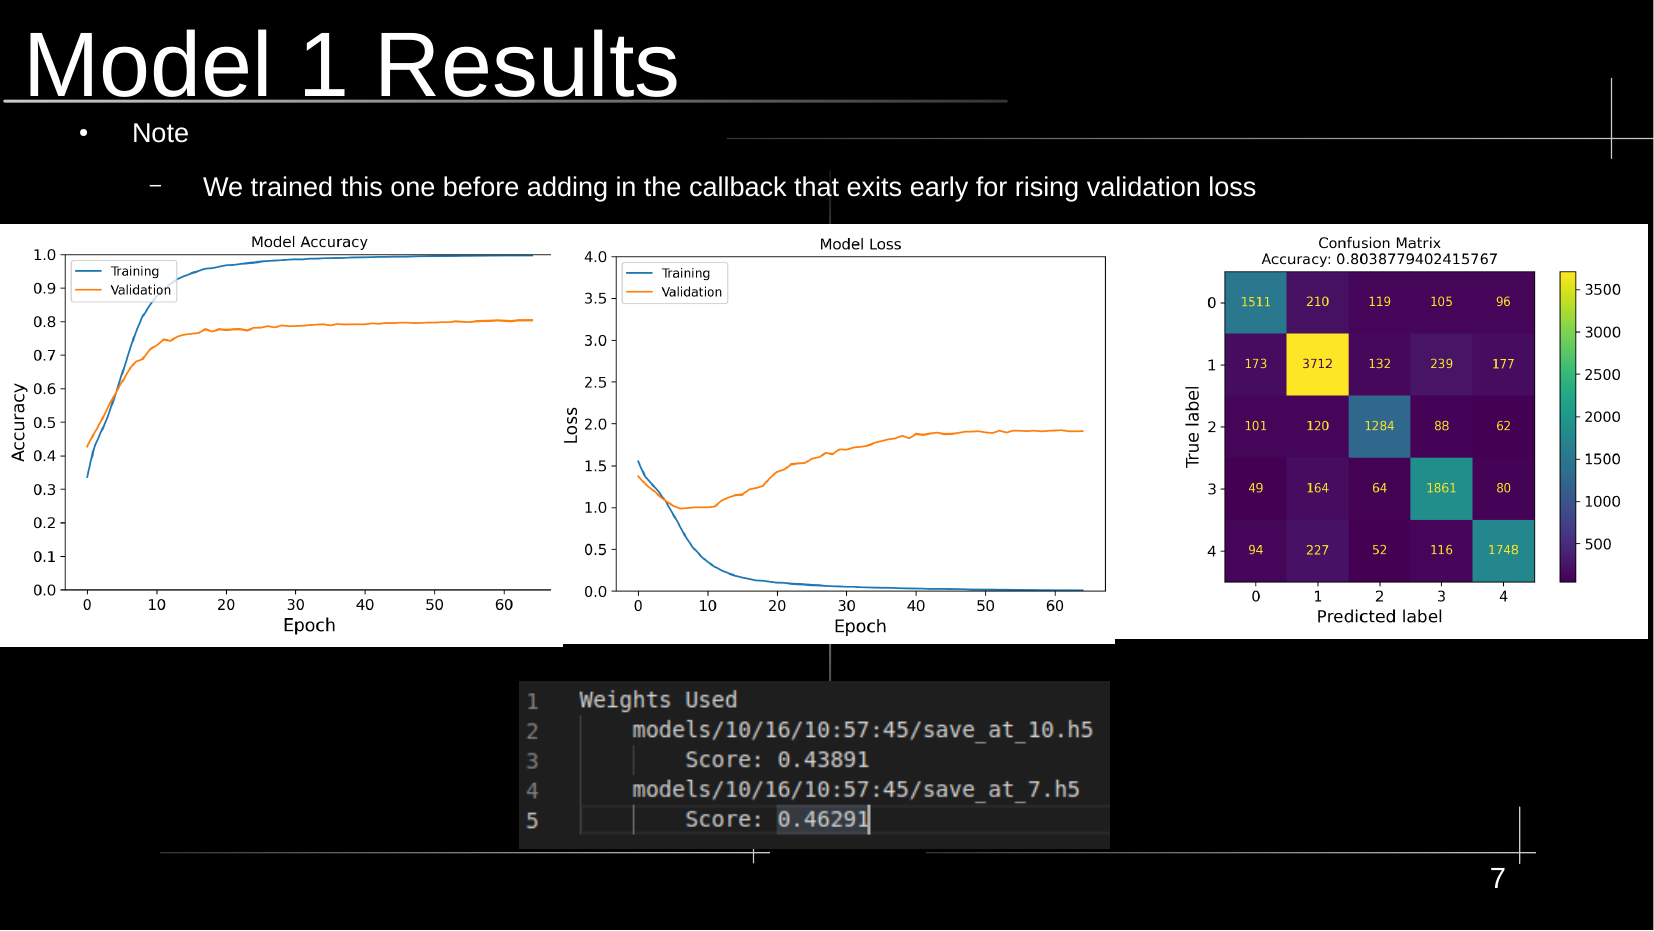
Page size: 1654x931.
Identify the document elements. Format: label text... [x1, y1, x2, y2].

list Note We trained this one before adding in the callback that exits early for rising validation loss [61, 118, 1576, 224]
picture [0, 224, 1648, 647]
title Model 1 Results [23, 11, 1589, 119]
picture [519, 681, 1110, 849]
